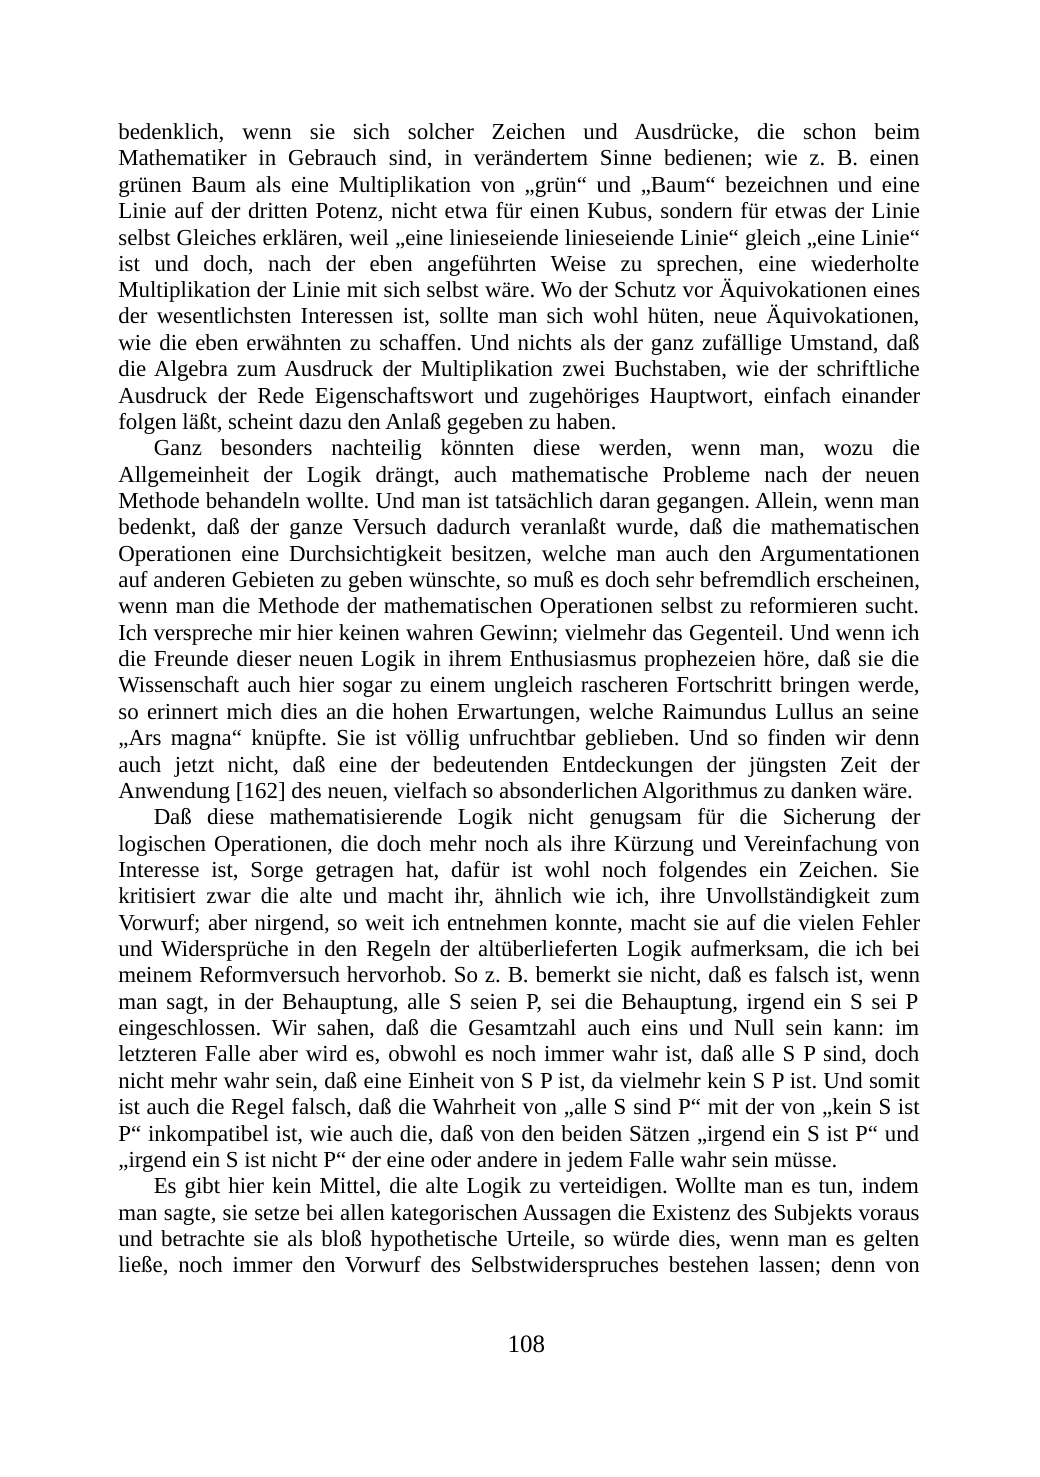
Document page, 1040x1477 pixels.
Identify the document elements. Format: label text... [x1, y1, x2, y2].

text Es gibt hier kein Mittel, die alte Logik zu verteidigen. Wollte man es tun, indem man sagte, sie setze bei allen kategorischen Aussagen die Existenz des Subjekts voraus und betrachte sie als bloß hypothetische Urteile, so würde dies, wenn man es gelten ließe, noch immer den Vorwurf des Selbstwiderspruches bestehen lassen; denn von [118, 1172, 921, 1278]
text bedenklich, wenn sie sich solcher Zeichen und Ausdrücke, die schon beim Mathematiker in Gebrauch sind, in verändertem Sinne bedienen; wie z. B. einen grünen Baum als eine Multiplikation von „grün“ und „Baum“ bezeichnen und eine Linie auf der dritten Potenz, nicht etwa für einen Kubus, sondern für etwas der Linie selbst Gleiches erklären, weil „eine linieseiende linieseiende Linie“ gleich „eine Linie“ ist und doch, nach der eben angeführten Weise zu sprechen, eine wiederholte Multiplikation der Linie mit sich selbst wäre. Wo der Schutz vor Äquivokationen eines der wesentlichsten Interessen ist, sollte man sich wohl hüten, neue Äquivokationen, wie die eben erwähnten zu schaffen. Und nichts als der ganz zufällige Umstand, daß die Algebra zum Ausdruck der Multiplikation zwei Buchstaben, wie der schriftliche Ausdruck der Rede Eigenschaftswort und zugehöriges Hauptwort, einfach einander folgen läßt, scheint dazu den Anlaß gegeben zu haben. [118, 118, 921, 434]
text Ganz besonders nachteilig könnten diese werden, wenn man, wozu die Allgemeinheit der Logik drängt, auch mathematische Probleme nach der neuen Methode behandeln wollte. Und man ist tatsächlich daran gegangen. Allein, wenn man bedenkt, daß der ganze Versuch dadurch veranlaßt wurde, daß die mathematischen Operationen eine Durchsichtigkeit besitzen, welche man auch den Argumentationen auf anderen Gebieten zu geben wünschte, so muß es doch sehr befremdlich erscheinen, wenn man die Methode der mathematischen Operationen selbst zu reformieren sucht. Ich verspreche mir hier keinen wahren Gewinn; vielmehr das Gegenteil. Und wenn ich die Freunde dieser neuen Logik in ihrem Enthusiasmus prophezeien höre, daß sie die Wissenschaft auch hier sogar zu einem ungleich rascheren Fortschritt bringen werde, so erinnert mich dies an die hohen Erwartungen, welche Raimundus Lullus an seine „Ars magna“ knüpfte. Sie ist völlig unfruchtbar geblieben. Und so finden wir denn auch jetzt nicht, daß eine der bedeutenden Entdeckungen der jüngsten Zeit der Anwendung [162] des neuen, vielfach so absonderlichen Algorithmus zu danken wäre. [118, 434, 921, 803]
text Daß diese mathematisierende Logik nicht genugsam für die Sicherung der logischen Operationen, die doch mehr noch als ihre Kürzung und Vereinfachung von Interesse ist, Sorge getragen hat, dafür ist wohl noch folgendes ein Zeichen. Sie kritisiert zwar die alte und macht ihr, ähnlich wie ich, ihre Unvollständigkeit zum Vorwurf; aber nirgend, so weit ich entnehmen konnte, macht sie auf die vielen Fehler und Widersprüche in den Regeln der altüberlieferten Logik aufmerksam, die ich bei meinem Reformversuch hervorhob. So z. B. bemerkt sie nicht, daß es falsch ist, wenn man sagt, in der Behauptung, alle S seien P, sei die Behauptung, irgend ein S sei P eingeschlossen. Wir sahen, daß die Gesamtzahl auch eins und Null sein kann: im letzteren Falle aber wird es, obwohl es noch immer wahr ist, daß alle S P sind, doch nicht mehr wahr sein, daß eine Einheit von S P ist, da vielmehr kein S P ist. Und somit ist auch die Regel falsch, daß die Wahrheit von „alle S sind P“ mit der von „kein S ist P“ inkompatibel ist, wie auch die, daß von den beiden Sätzen „irgend ein S ist P“ und „irgend ein S ist nicht P“ der eine oder andere in jedem Falle wahr sein müsse. [118, 803, 921, 1172]
